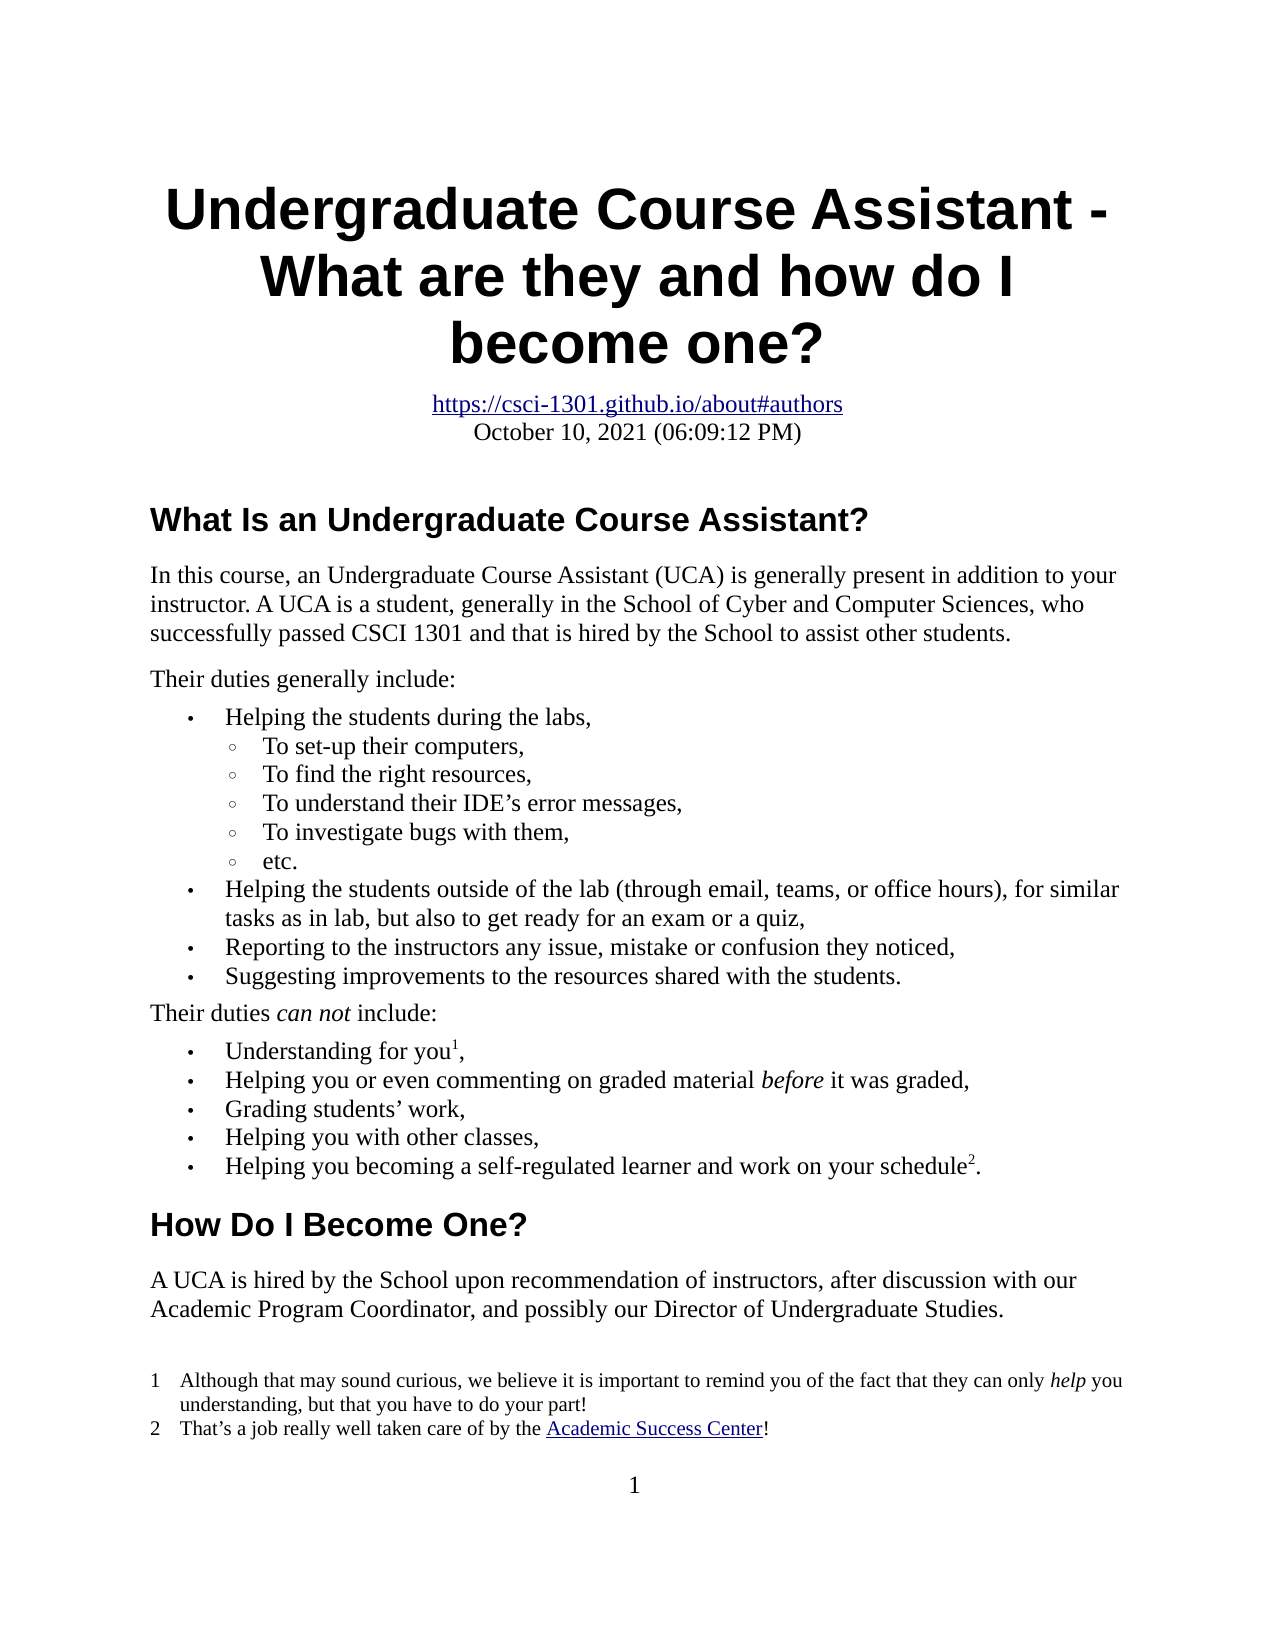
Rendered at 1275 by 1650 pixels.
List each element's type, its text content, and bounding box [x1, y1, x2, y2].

list To investigate bugs with them, [225, 817, 1125, 846]
list Grading students’ work, [187, 1094, 1125, 1122]
text Their duties generally include: [150, 664, 1125, 693]
text https://csci-1301.github.io/about#authors [150, 389, 1125, 417]
list To find the right resources, [225, 759, 1125, 788]
list That’s a job really well taken care of by the Academic Success Center! [150, 1416, 1125, 1440]
list Helping the students outside of the lab (through email, teams, or office hours), for similar tasks as in lab, but also to get ready for an exam or a quiz, [187, 874, 1125, 932]
list Although that may sound curious, we believe it is important to remind you of the fact that they can only help you understanding, but that you have to do your part! [150, 1368, 1125, 1416]
list To understand their IDE’s error messages, [225, 788, 1125, 817]
text In this course, an Undergraduate Course Assistant (UCA) is generally present in addition to your instructor. A UCA is a student, generally in the School of Cyber and Computer Sciences, who successfully passed CSCI 1301 and that is hired by the School to assist other students. [150, 560, 1125, 646]
list Helping you becoming a self-regulated learner and work on your schedule. [187, 1151, 1125, 1180]
list Suggesting improvements to the resources shared with the students. [187, 961, 1125, 989]
text A UCA is hired by the School upon recommendation of instructors, after discussion with our Academic Program Coordinator, and possibly our Director of Undergraduate Studies. [150, 1265, 1125, 1322]
list To set-up their computers, [225, 731, 1125, 759]
list Reporting to the instructors any issue, mistake or confusion they noticed, [187, 932, 1125, 961]
list Helping you or even commenting on graded material before it was graded, [187, 1065, 1125, 1094]
list etc. [225, 846, 1125, 874]
subtitle How Do I Become One? [150, 1205, 1125, 1243]
subtitle What Is an Undergraduate Course Assistant? [150, 500, 1125, 539]
list Helping you with other classes, [187, 1122, 1125, 1151]
list Helping the students during the labs, [187, 702, 1125, 731]
text Their duties can not include: [150, 998, 1125, 1027]
title Undergraduate Course Assistant - What are they and how do I become one? [150, 175, 1125, 376]
list Understanding for you, [187, 1036, 1125, 1065]
text October 10, 2021 (06:09:12 PM) [150, 417, 1125, 446]
